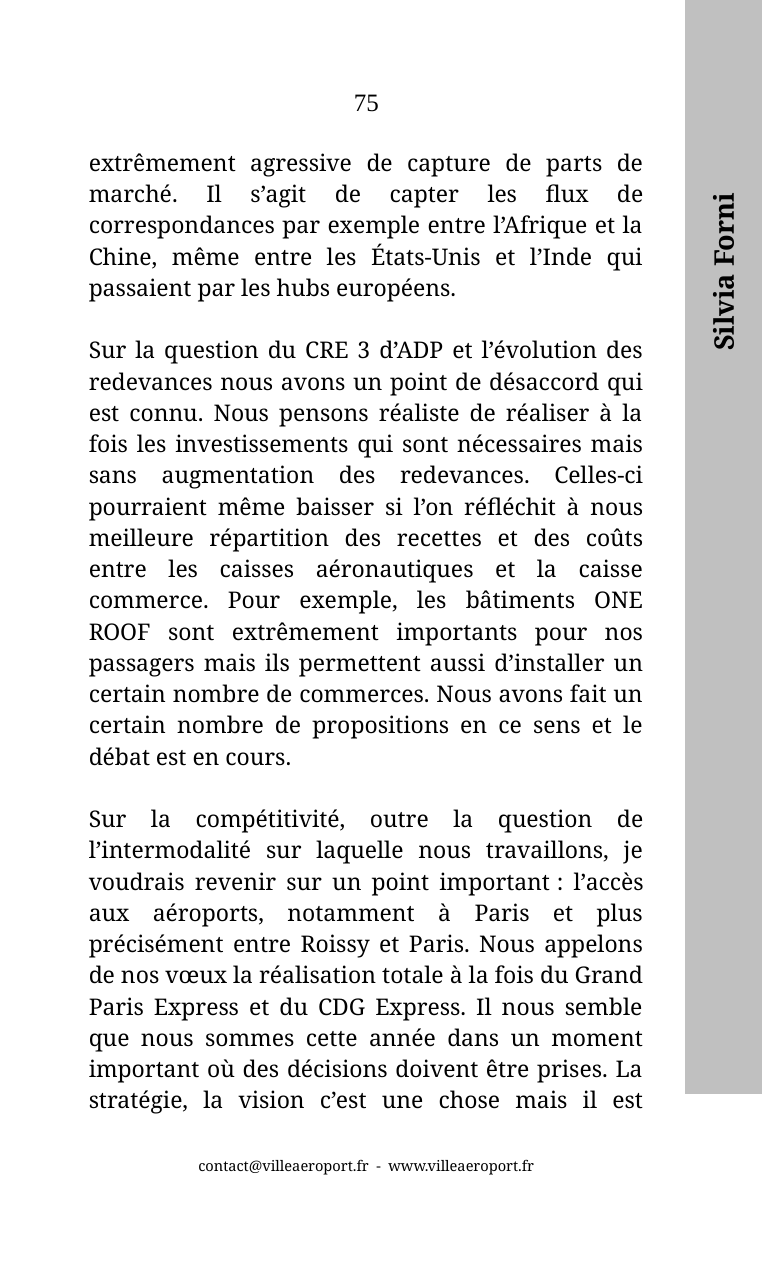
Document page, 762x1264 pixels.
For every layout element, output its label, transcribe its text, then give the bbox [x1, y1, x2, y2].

text extrêmement agressive de capture de parts de marché. Il s’agit de capter les flux de correspondances par exemple entre l’Afrique et la Chine, même entre les États-Unis et l’Inde qui passaient par les hubs européens. [88, 147, 644, 303]
text Sur la question du CRE 3 d’ADP et l’évolution des redevances nous avons un point de désaccord qui est connu. Nous pensons réaliste de réaliser à la fois les investissements qui sont nécessaires mais sans augmentation des redevances. Celles-ci pourraient même baisser si l’on réfléchit à nous meilleure répartition des recettes et des coûts entre les caisses aéronautiques et la caisse commerce. Pour exemple, les bâtiments ONE ROOF sont extrêmement importants pour nos passagers mais ils permettent aussi d’installer un certain nombre de commerces. Nous avons fait un certain nombre de propositions en ce sens et le débat est en cours. [88, 334, 644, 772]
text Silvia Forni [685, 187, 762, 351]
text Sur la compétitivité, outre la question de l’intermodalité sur laquelle nous travaillons, je voudrais revenir sur un point important : l’accès aux aéroports, notamment à Paris et plus précisément entre Roissy et Paris. Nous appelons de nos vœux la réalisation totale à la fois du Grand Paris Express et du CDG Express. Il nous semble que nous sommes cette année dans un moment important où des décisions doivent être prises. La stratégie, la vision c’est une chose mais il est [88, 803, 644, 1116]
